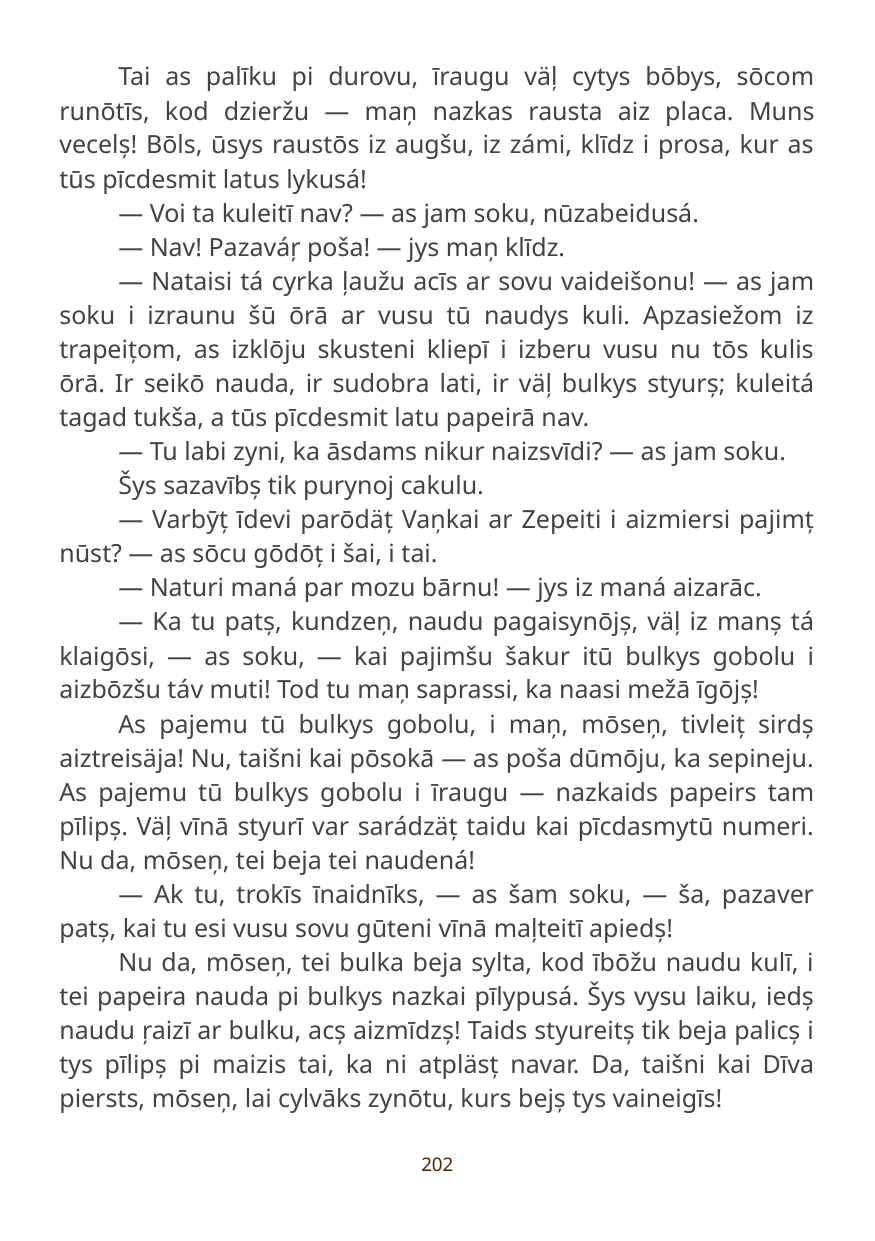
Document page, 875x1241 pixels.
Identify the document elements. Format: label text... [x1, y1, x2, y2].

text — Nataisi tá cyrka ļaužu acīs ar sovu vaideišonu! — as jam soku i izraunu šū ōrā ar vusu tū naudys kuli. Apzasiežom iz trapeițom, as izklōju skusteni kliepī i izberu vusu nu tōs kulis ōrā. Ir seikō nauda, ir sudobra lati, ir väļ bulkys styurș; kuleitá tagad tukša, a tūs pīcdesmit latu papeirā nav. [59, 263, 815, 434]
text — Voi ta kuleitī nav? — as jam soku, nūzabeidusá. [59, 195, 815, 229]
text Šys sazavībș tik purynoj cakulu. [59, 468, 815, 502]
text Nu da, mōseņ, tei bulka beja sylta, kod ībōžu naudu kulī, i tei papeira nauda pi bulkys nazkai pīlypusá. Šys vysu laiku, iedș naudu ŗaizī ar bulku, acș aizmīdzș! Taids styureitș tik beja palicș i tys pīlipș pi maizis tai, ka ni atpläsț navar. Da, taišni kai Dīva piersts, mōseņ, lai cylvāks zynōtu, kurs bejș tys vaineigīs! [59, 945, 815, 1115]
text — Tu labi zyni, ka āsdams nikur naizsvīdi? — as jam soku. [59, 434, 815, 468]
text — Nav! Pazaváŗ poša! — jys maņ klīdz. [59, 229, 815, 263]
text — Naturi maná par mozu bārnu! — jys iz maná aizarāc. [59, 570, 815, 604]
text — Ka tu patș, kundzeņ, naudu pagaisynōjș, väļ iz manș tá klaigōsi, — as soku, — kai pajimšu šakur itū bulkys gobolu i aizbōzšu táv muti! Tod tu maņ saprassi, ka naasi mežā īgōjș! [59, 604, 815, 706]
text As pajemu tū bulkys gobolu, i maņ, mōseņ, tivleiț sirdș aiztreisäja! Nu, taišni kai pōsokā — as poša dūmōju, ka sepineju. As pajemu tū bulkys gobolu i īraugu — nazkaids papeirs tam pīlipș. Väļ vīnā styurī var sarádzäț taidu kai pīcdasmytū numeri. Nu da, mōseņ, tei beja tei naudená! [59, 706, 815, 877]
text — Varbȳț īdevi parōdäț Vaņkai ar Zepeiti i aizmiersi pajimț nūst? — as sōcu gōdōț i šai, i tai. [59, 502, 815, 570]
text Tai as palīku pi durovu, īraugu väļ cytys bōbys, sōcom runōtīs, kod dzieržu — maņ nazkas rausta aiz placa. Muns vecelș! Bōls, ūsys raustōs iz augšu, iz zámi, klīdz i prosa, kur as tūs pīcdesmit latus lykusá! [59, 59, 815, 195]
text — Ak tu, trokīs īnaidnīks, — as šam soku, — ša, pazaver patș, kai tu esi vusu sovu gūteni vīnā maļteitī apiedș! [59, 877, 815, 945]
